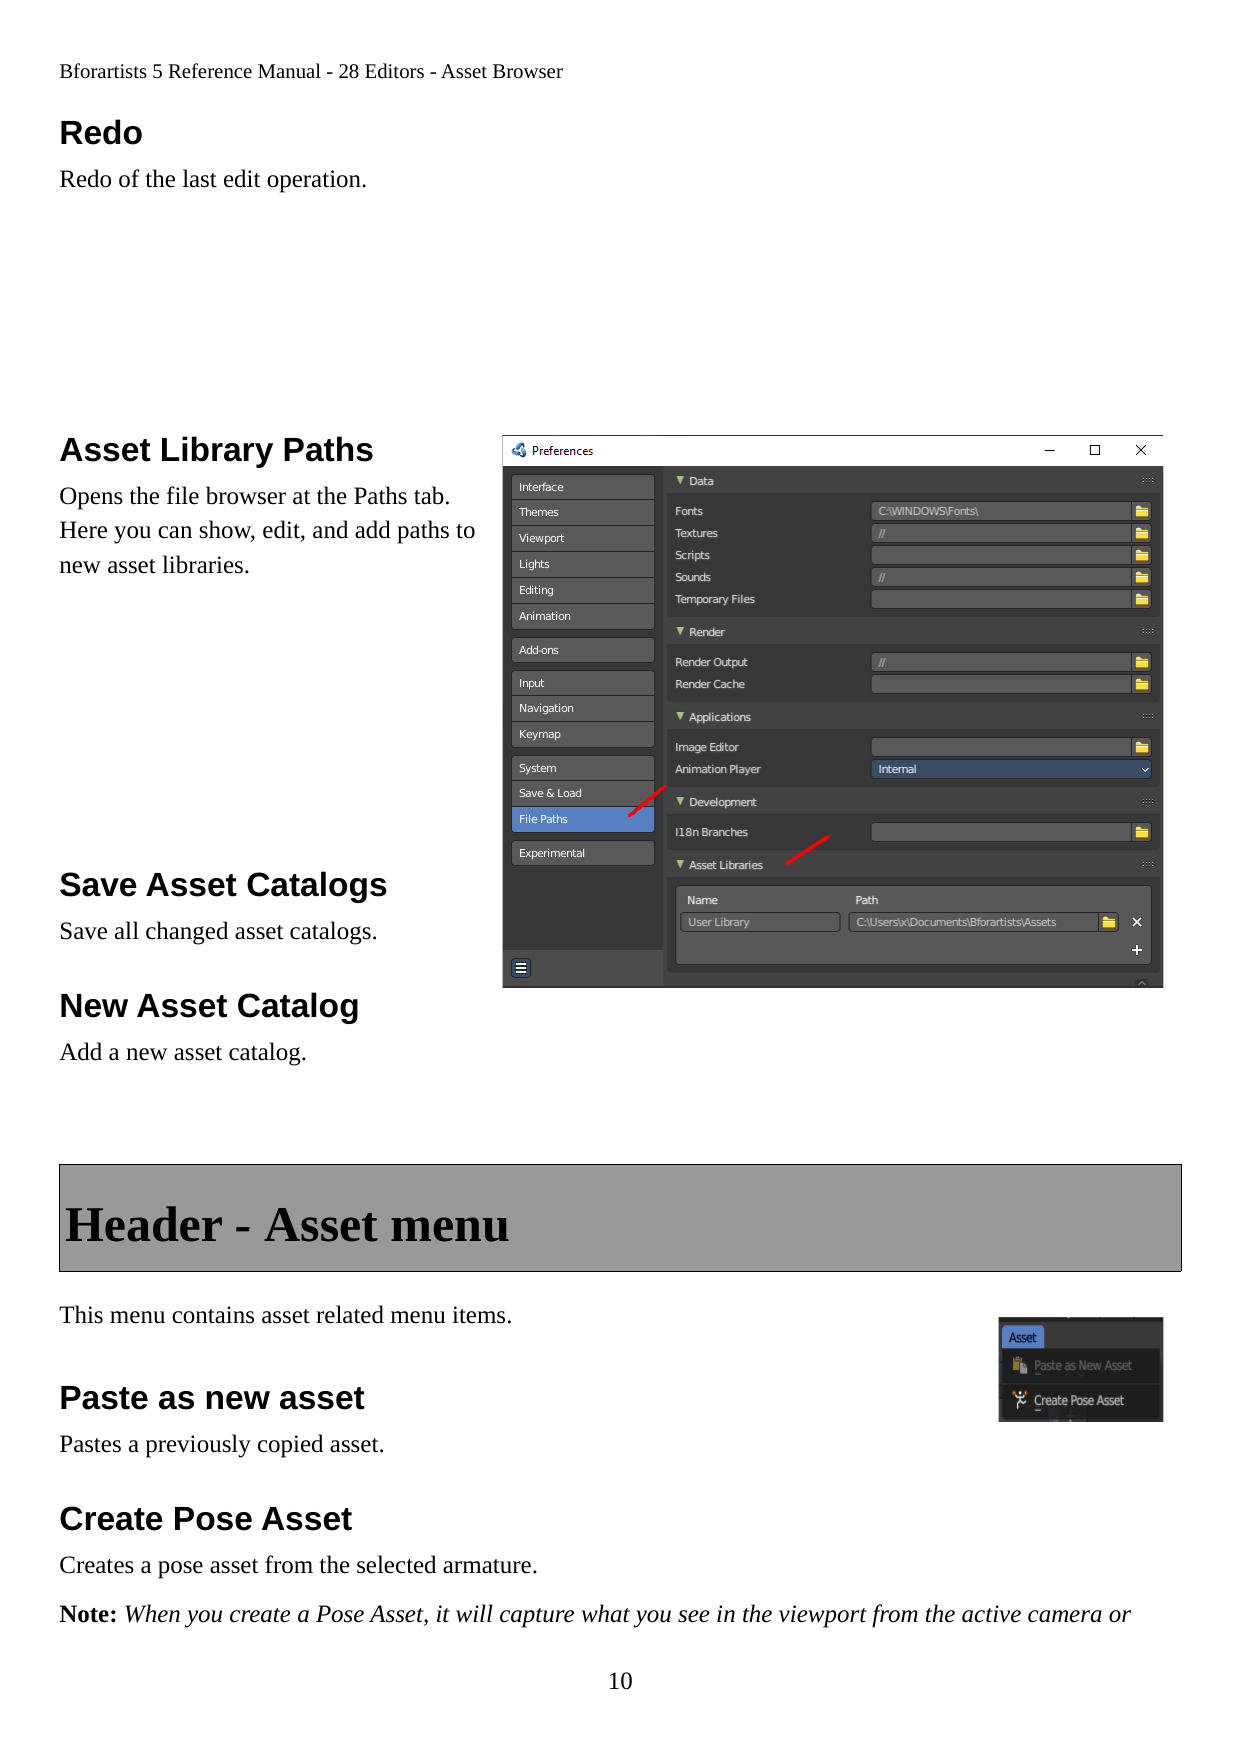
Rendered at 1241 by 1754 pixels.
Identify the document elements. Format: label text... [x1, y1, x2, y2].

subtitle Paste as new asset [59, 1378, 998, 1417]
text This menu contains asset related menu items. [59, 1300, 1181, 1328]
text Save all changed asset catalogs. [59, 916, 502, 945]
subtitle [1164, 865, 1181, 904]
text Creates a pose asset from the selected armature. [59, 1550, 1181, 1579]
subtitle Create Pose Asset [59, 1499, 1181, 1538]
subtitle Redo [59, 113, 1181, 151]
text Pastes a previously copied asset. [59, 1429, 1181, 1458]
text Add a new asset catalog. [59, 1037, 1181, 1066]
subtitle New Asset Catalog [59, 986, 1181, 1025]
picture [998, 1317, 1164, 1422]
text Redo of the last edit operation. [59, 164, 1181, 192]
picture [502, 435, 1164, 988]
subtitle [1164, 1378, 1181, 1417]
subtitle Asset Library Paths [59, 430, 1181, 468]
subtitle Save Asset Catalogs [59, 865, 502, 904]
text Opens the file browser at the Paths tab. Here you can show, edit, and add paths to new asset libraries. [59, 481, 502, 579]
text Note: When you create a Pose Asset, it will capture what you see in the viewport from the active camera or [59, 1599, 1181, 1628]
table_header Header - Asset menu [60, 1165, 1181, 1271]
